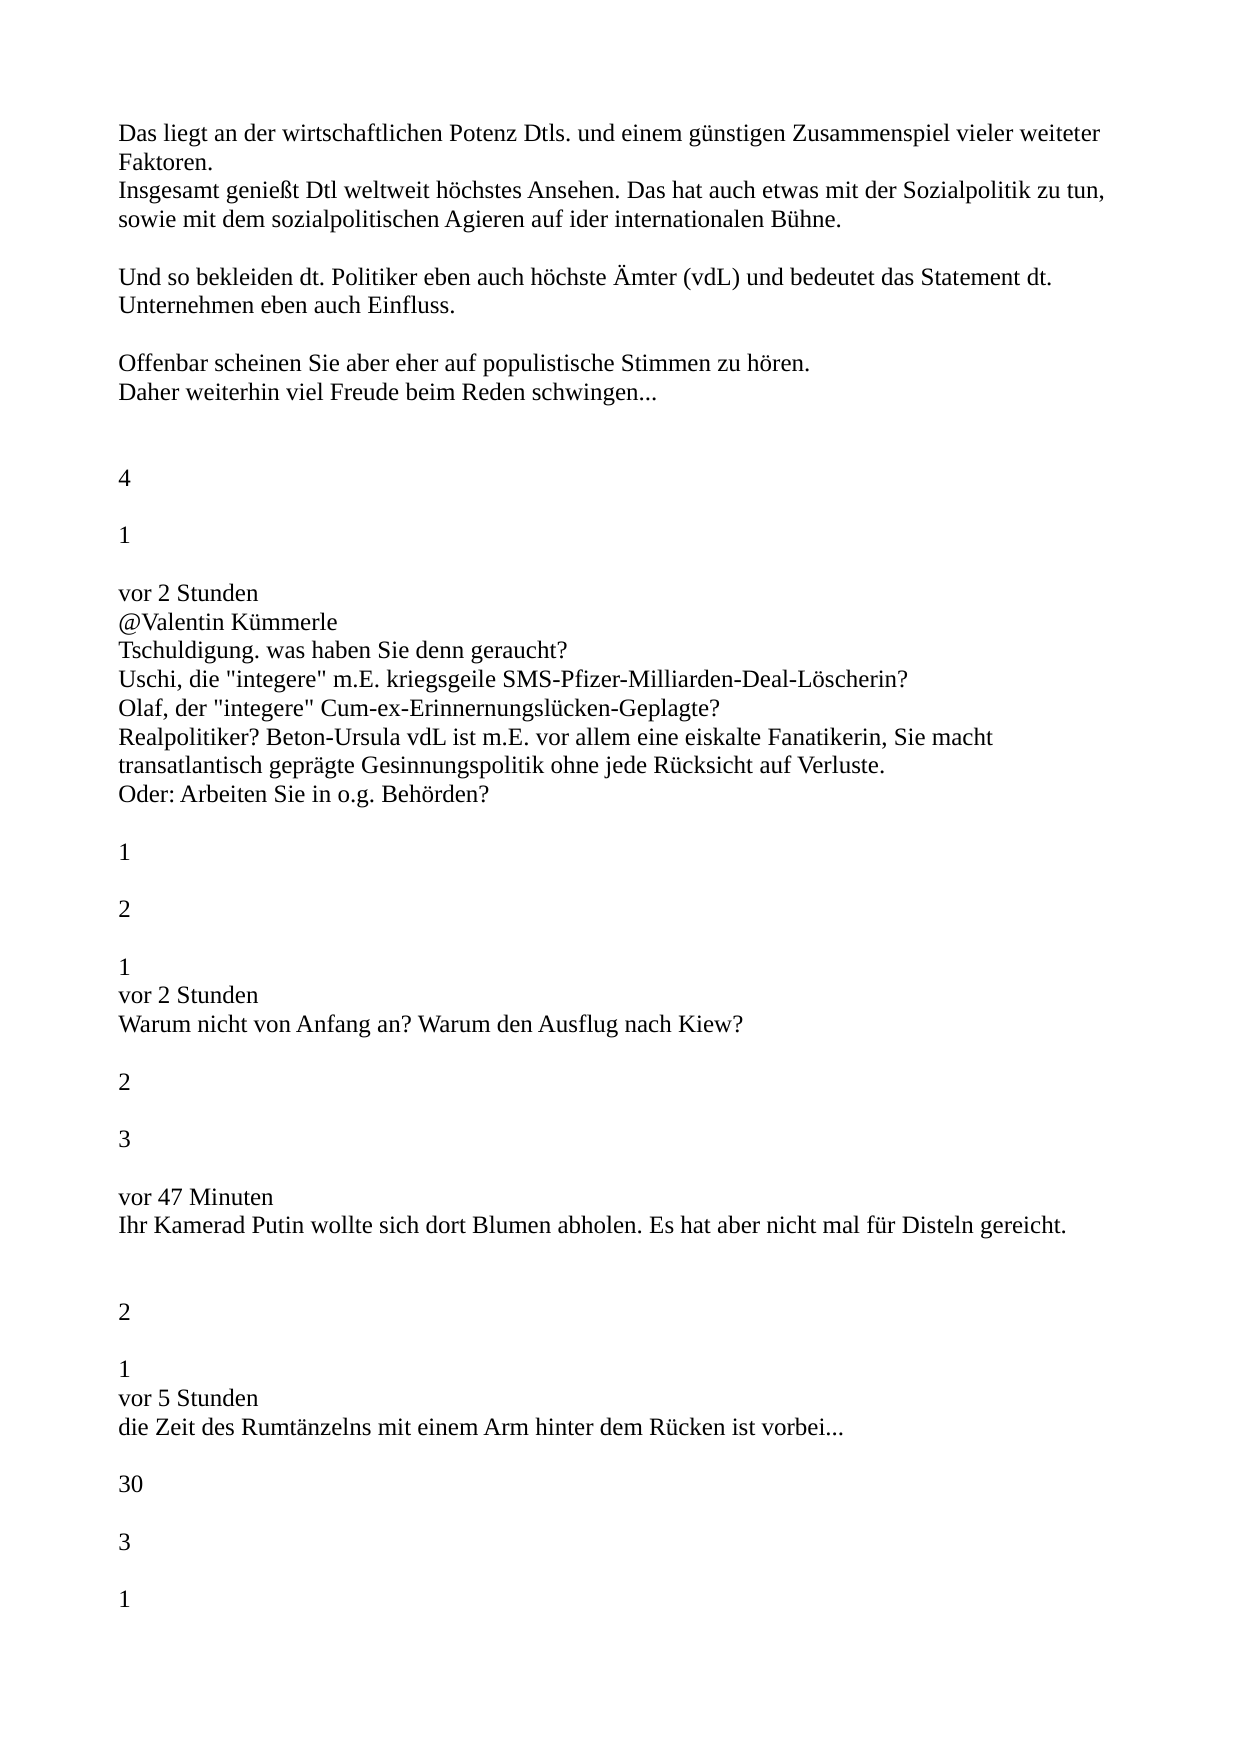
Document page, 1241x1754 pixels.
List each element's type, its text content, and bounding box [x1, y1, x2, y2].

text 30 [118, 1469, 1122, 1498]
text 1 [118, 1354, 1122, 1383]
text 1 [118, 521, 1122, 549]
text 1 [118, 1584, 1122, 1613]
text Oder: Arbeiten Sie in o.g. Behörden? [118, 779, 1122, 808]
text Olaf, der "integere" Cum-ex-Erinnernungslücken-Geplagte? [118, 693, 1122, 722]
text 1 [118, 837, 1122, 866]
text Insgesamt genießt Dtl weltweit höchstes Ansehen. Das hat auch etwas mit der Sozialpolitik zu tun, sowie mit dem sozialpolitischen Agieren auf ider internationalen Bühne. [118, 176, 1122, 233]
text Daher weiterhin viel Freude beim Reden schwingen... [118, 377, 1122, 406]
text 2 [118, 1297, 1122, 1326]
text 3 [118, 1527, 1122, 1556]
text 2 [118, 894, 1122, 923]
text vor 47 Minuten [118, 1182, 1122, 1211]
text vor 5 Stunden [118, 1383, 1122, 1412]
text die Zeit des Rumtänzelns mit einem Arm hinter dem Rücken ist vorbei... [118, 1412, 1122, 1441]
text 1 [118, 952, 1122, 981]
text Das liegt an der wirtschaftlichen Potenz Dtls. und einem günstigen Zusammenspiel vieler weiteter Faktoren. [118, 118, 1122, 176]
text Warum nicht von Anfang an? Warum den Ausflug nach Kiew? [118, 1009, 1122, 1038]
text Realpolitiker? Beton-Ursula vdL ist m.E. vor allem eine eiskalte Fanatikerin, Sie macht transatlantisch geprägte Gesinnungspolitik ohne jede Rücksicht auf Verluste. [118, 722, 1122, 779]
text Ihr Kamerad Putin wollte sich dort Blumen abholen. Es hat aber nicht mal für Disteln gereicht. [118, 1211, 1122, 1239]
text 3 [118, 1124, 1122, 1153]
text vor 2 Stunden [118, 981, 1122, 1009]
text Offenbar scheinen Sie aber eher auf populistische Stimmen zu hören. [118, 348, 1122, 377]
text Tschuldigung. was haben Sie denn geraucht? [118, 636, 1122, 664]
text 2 [118, 1067, 1122, 1096]
text Und so bekleiden dt. Politiker eben auch höchste Ämter (vdL) und bedeutet das Statement dt. Unternehmen eben auch Einfluss. [118, 262, 1122, 319]
text vor 2 Stunden [118, 578, 1122, 607]
text 4 [118, 463, 1122, 492]
text Uschi, die "integere" m.E. kriegsgeile SMS-Pfizer-Milliarden-Deal-Löscherin? [118, 664, 1122, 693]
text @Valentin Kümmerle [118, 607, 1122, 636]
